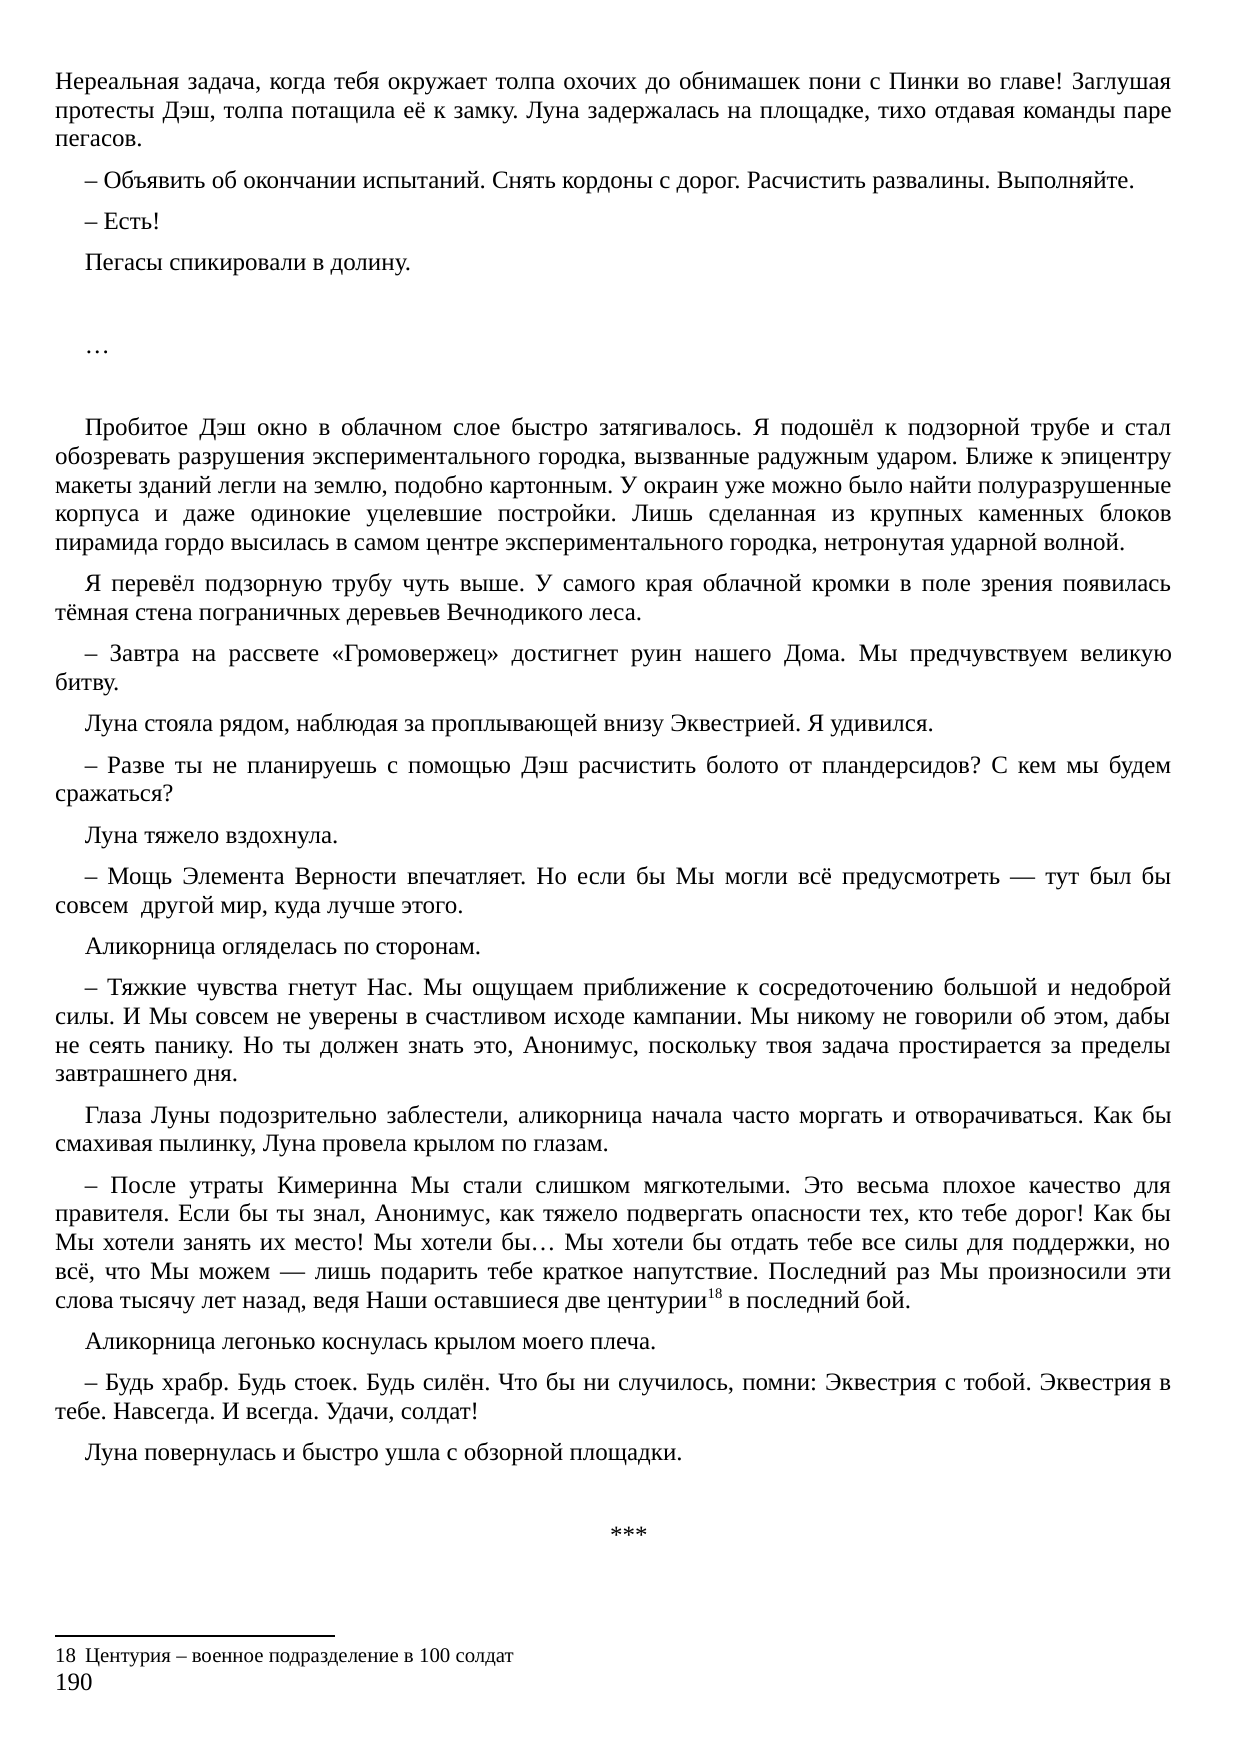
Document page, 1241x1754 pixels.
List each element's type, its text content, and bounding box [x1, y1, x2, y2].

text Аликорница легонько коснулась крылом моего плеча. [55, 1326, 1173, 1355]
text – Мощь Элемента Верности впечатляет. Но если бы Мы могли всё предусмотреть — тут был бы совсем другой мир, куда лучше этого. [55, 861, 1173, 918]
text – Будь храбр. Будь стоек. Будь силён. Что бы ни случилось, помни: Эквестрия с тобой. Эквестрия в тебе. Навсегда. И всегда. Удачи, солдат! [55, 1367, 1173, 1425]
text Пегасы спикировали в долину. [55, 247, 1173, 276]
text Я перевёл подзорную трубу чуть выше. У самого края облачной кромки в поле зрения появилась тёмная стена пограничных деревьев Вечнодикого леса. [55, 568, 1173, 626]
text Луна повернулась и быстро ушла с обзорной площадки. [55, 1437, 1173, 1466]
text Луна тяжело вздохнула. [55, 820, 1173, 848]
text Нереальная задача, когда тебя окружает толпа охочих до обнимашек пони с Пинки во главе! Заглушая протесты Дэш, толпа потащила её к замку. Луна задержалась на площадке, тихо отдавая команды паре пегасов. [55, 66, 1173, 152]
text Центурия – военное подразделение в 100 солдат [55, 1642, 1173, 1667]
text *** [55, 1520, 1173, 1548]
text Глаза Луны подозрительно заблестели, аликорница начала часто моргать и отворачиваться. Как бы смахивая пылинку, Луна провела крылом по глазам. [55, 1100, 1173, 1157]
text – Объявить об окончании испытаний. Снять кордоны с дорог. Расчистить развалины. Выполняйте. [55, 165, 1173, 193]
text … [55, 330, 1173, 358]
text Пробитое Дэш окно в облачном слое быстро затягивалось. Я подошёл к подзорной трубе и стал обозревать разрушения экспериментального городка, вызванные радужным ударом. Ближе к эпицентру макеты зданий легли на землю, подобно картонным. У окраин уже можно было найти полуразрушенные корпуса и даже одинокие уцелевшие постройки. Лишь сделанная из крупных каменных блоков пирамида гордо высилась в самом центре экспериментального городка, нетронутая ударной волной. [55, 412, 1173, 556]
text – Разве ты не планируешь с помощью Дэш расчистить болото от пландерсидов? С кем мы будем сражаться? [55, 750, 1173, 807]
text – Тяжкие чувства гнетут Нас. Мы ощущаем приближение к сосредоточению большой и недоброй силы. И Мы совсем не уверены в счастливом исходе кампании. Мы никому не говорили об этом, дабы не сеять панику. Но ты должен знать это, Анонимус, поскольку твоя задача простирается за пределы завтрашнего дня. [55, 972, 1173, 1087]
text – После утраты Кимеринна Мы стали слишком мягкотелыми. Это весьма плохое качество для правителя. Если бы ты знал, Анонимус, как тяжело подвергать опасности тех, кто тебе дорог! Как бы Мы хотели занять их место! Мы хотели бы… Мы хотели бы отдать тебе все силы для поддержки, но всё, что Мы можем — лишь подарить тебе краткое напутствие. Последний раз Мы произносили эти слова тысячу лет назад, ведя Наши оставшиеся две центурии в последний бой. [55, 1170, 1173, 1313]
text Аликорница огляделась по сторонам. [55, 931, 1173, 960]
text – Завтра на рассвете «Громовержец» достигнет руин нашего Дома. Мы предчувствуем великую битву. [55, 638, 1173, 696]
text – Есть! [55, 206, 1173, 235]
text Луна стояла рядом, наблюдая за проплывающей внизу Эквестрией. Я удивился. [55, 708, 1173, 737]
